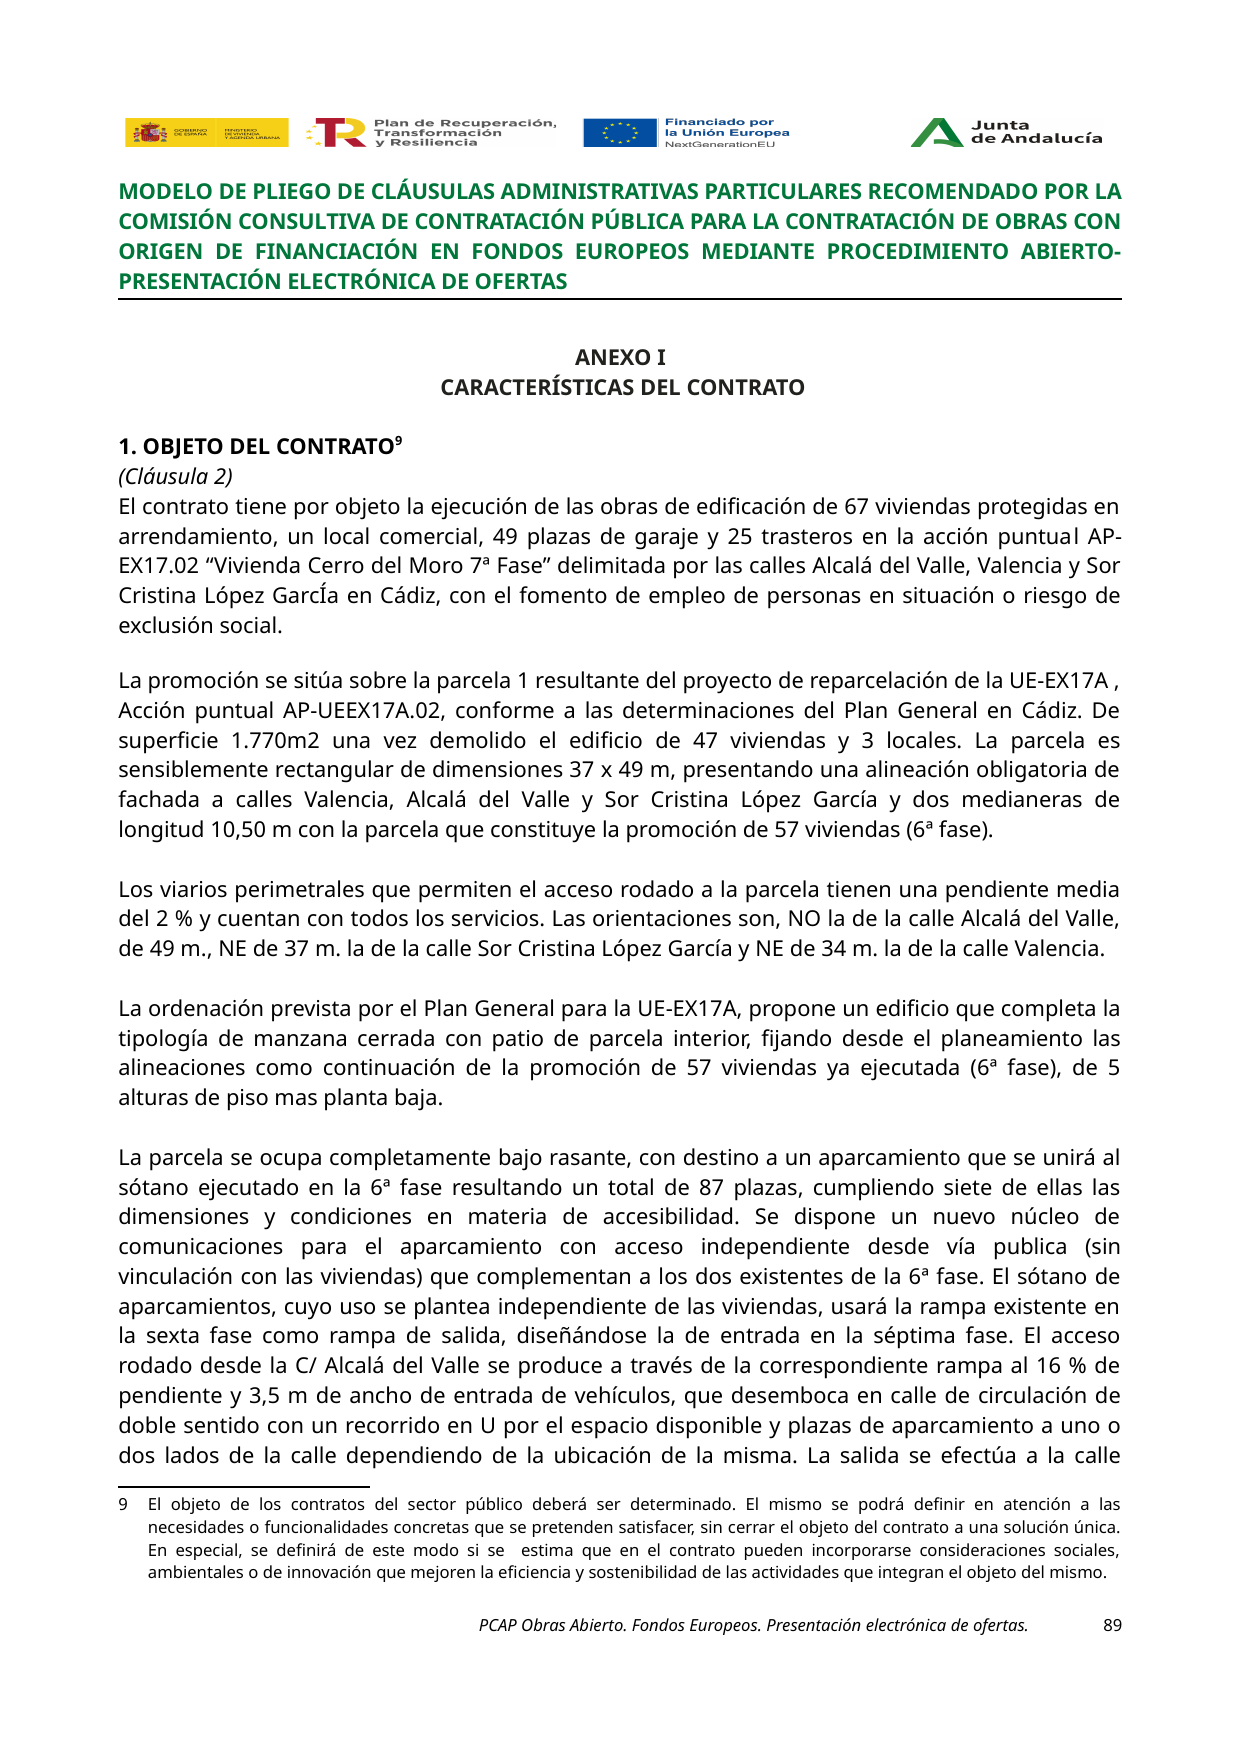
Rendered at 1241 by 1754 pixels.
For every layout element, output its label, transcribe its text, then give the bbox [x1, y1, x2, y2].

text La parcela se ocupa completamente bajo rasante, con destino a un aparcamiento que se unirá al sótano ejecutado en la 6ª fase resultando un total de 87 plazas, cumpliendo siete de ellas las dimensiones y condiciones en materia de accesibilidad. Se dispone un nuevo núcleo de comunicaciones para el aparcamiento con acceso independiente desde vía publica (sin vinculación con las viviendas) que complementan a los dos existentes de la 6ª fase. El sótano de aparcamientos, cuyo uso se plantea independiente de las viviendas, usará la rampa existente en la sexta fase como rampa de salida, diseñándose la de entrada en la séptima fase. El acceso rodado desde la C/ Alcalá del Valle se produce a través de la correspondiente rampa al 16 % de pendiente y 3,5 m de ancho de entrada de vehículos, que desemboca en calle de circulación de doble sentido con un recorrido en U por el espacio disponible y plazas de aparcamiento a uno o dos lados de la calle dependiendo de la ubicación de la misma. La salida se efectúa a la calle [118, 1142, 1122, 1469]
text El objeto de los contratos del sector público deberá ser determinado. El mismo se podrá definir en atención a las necesidades o funcionalidades concretas que se pretenden satisfacer, sin cerrar el objeto del contrato a una solución única. En especial, se definirá de este modo si se estima que en el contrato pueden incorporarse consideraciones sociales, ambientales o de innovación que mejoren la eficiencia y sostenibilidad de las actividades que integran el objeto del mismo. [118, 1493, 1122, 1584]
picture [305, 118, 557, 147]
text La promoción se sitúa sobre la parcela 1 resultante del proyecto de reparcelación de la UE-EX17A , Acción puntual AP-UEEX17A.02, conforme a las determinaciones del Plan General en Cádiz. De superficie 1.770m2 una vez demolido el edificio de 47 viviendas y 3 locales. La parcela es sensiblemente rectangular de dimensiones 37 x 49 m, presentando una alineación obligatoria de fachada a calles Valencia, Alcalá del Valle y Sor Cristina López García y dos medianeras de longitud 10,50 m con la parcela que constituye la promoción de 57 viviendas (6ª fase). [118, 665, 1122, 844]
text 1. OBJETO DEL CONTRATO [118, 431, 1122, 461]
text CARACTERÍSTICAS DEL CONTRATO [118, 372, 1122, 402]
text La ordenación prevista por el Plan General para la UE-EX17A, propone un edificio que completa la tipología de manzana cerrada con patio de parcela interior, fijando desde el planeamiento las alineaciones como continuación de la promoción de 57 viviendas ya ejecutada (6ª fase), de 5 alturas de piso mas planta baja. [118, 993, 1122, 1112]
picture [125, 118, 289, 147]
picture [910, 118, 1104, 147]
text (Cláusula 2) [118, 461, 1122, 491]
text MODELO DE PLIEGO DE CLÁUSULAS ADMINISTRATIVAS PARTICULARES RECOMENDADO POR LA COMISIÓN CONSULTIVA DE CONTRATACIÓN PÚBLICA PARA LA CONTRATACIÓN DE OBRAS CON ORIGEN DE FINANCIACIÓN EN FONDOS EUROPEOS MEDIANTE PROCEDIMIENTO ABIERTO- PRESENTACIÓN ELECTRÓNICA DE OFERTAS [118, 176, 1122, 298]
text El contrato tiene por objeto la ejecución de las obras de edificación de 67 viviendas protegidas en arrendamiento, un local comercial, 49 plazas de garaje y 25 trasteros en la acción puntual AP-EX17.02 “Vivienda Cerro del Moro 7ª Fase” delimitada por las calles Alcalá del Valle, Valencia y Sor Cristina López GarcÍa en Cádiz, con el fomento de empleo de personas en situación o riesgo de exclusión social. [118, 491, 1122, 640]
text Los viarios perimetrales que permiten el acceso rodado a la parcela tienen una pendiente media del 2 % y cuentan con todos los servicios. Las orientaciones son, NO la de la calle Alcalá del Valle, de 49 m., NE de 37 m. la de la calle Sor Cristina López García y NE de 34 m. la de la calle Valencia. [118, 874, 1122, 963]
picture [582, 118, 793, 147]
text ANEXO I [118, 342, 1122, 372]
